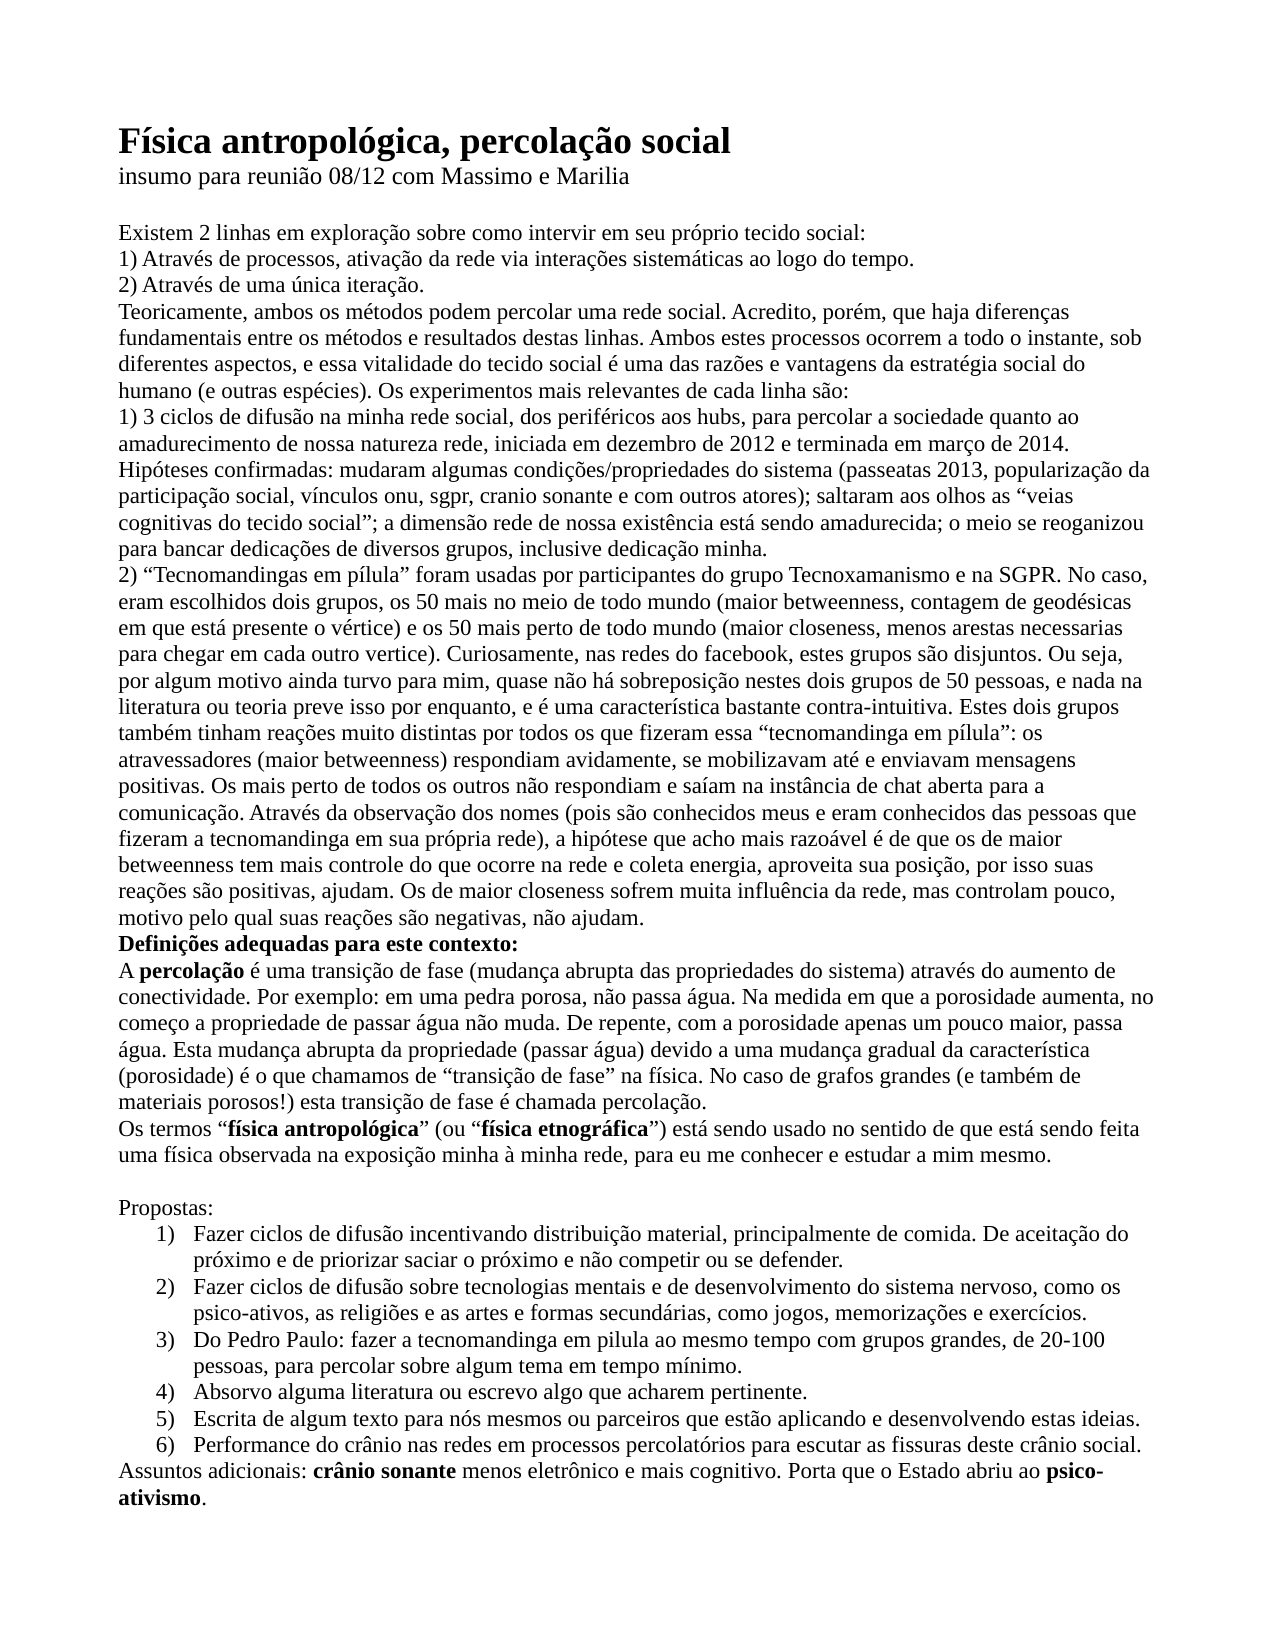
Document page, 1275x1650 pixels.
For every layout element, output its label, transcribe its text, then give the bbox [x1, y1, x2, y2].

text Existem 2 linhas em exploração sobre como intervir em seu próprio tecido social: [118, 219, 1157, 245]
list Fazer ciclos de difusão incentivando distribuição material, principalmente de comida. De aceitação do próximo e de priorizar saciar o próximo e não competir ou se defender. [156, 1220, 1157, 1273]
text Definições adequadas para este contexto: [118, 930, 1157, 957]
list Absorvo alguma literatura ou escrevo algo que acharem pertinente. [156, 1378, 1157, 1405]
text Os termos “física antropológica” (ou “física etnográfica”) está sendo usado no sentido de que está sendo feita uma física observada na exposição minha à minha rede, para eu me conhecer e estudar a mim mesmo. [118, 1115, 1157, 1167]
text insumo para reunião 08/12 com Massimo e Marilia [118, 161, 1157, 190]
text A percolação é uma transição de fase (mudança abrupta das propriedades do sistema) através do aumento de conectividade. Por exemplo: em uma pedra porosa, não passa água. Na medida em que a porosidade aumenta, no começo a propriedade de passar água não muda. De repente, com a porosidade apenas um pouco maior, passa água. Esta mudança abrupta da propriedade (passar água) devido a uma mudança gradual da característica (porosidade) é o que chamamos de “transição de fase” na física. No caso de grafos grandes (e também de materiais porosos!) esta transição de fase é chamada percolação. [118, 957, 1157, 1115]
text 2) Através de uma única iteração. [118, 271, 1157, 298]
text 1) Através de processos, ativação da rede via interações sistemáticas ao logo do tempo. [118, 245, 1157, 271]
list Performance do crânio nas redes em processos percolatórios para escutar as fissuras deste crânio social. [156, 1431, 1157, 1457]
text 1) 3 ciclos de difusão na minha rede social, dos periféricos aos hubs, para percolar a sociedade quanto ao amadurecimento de nossa natureza rede, iniciada em dezembro de 2012 e terminada em março de 2014. Hipóteses confirmadas: mudaram algumas condições/propriedades do sistema (passeatas 2013, popularização da participação social, vínculos onu, sgpr, cranio sonante e com outros atores); saltaram aos olhos as “veias cognitivas do tecido social”; a dimensão rede de nossa existência está sendo amadurecida; o meio se reoganizou para bancar dedicações de diversos grupos, inclusive dedicação minha. [118, 403, 1157, 561]
list Escrita de algum texto para nós mesmos ou parceiros que estão aplicando e desenvolvendo estas ideias. [156, 1405, 1157, 1431]
text 2) “Tecnomandingas em pílula” foram usadas por participantes do grupo Tecnoxamanismo e na SGPR. No caso, eram escolhidos dois grupos, os 50 mais no meio de todo mundo (maior betweenness, contagem de geodésicas em que está presente o vértice) e os 50 mais perto de todo mundo (maior closeness, menos arestas necessarias para chegar em cada outro vertice). Curiosamente, nas redes do facebook, estes grupos são disjuntos. Ou seja, por algum motivo ainda turvo para mim, quase não há sobreposição nestes dois grupos de 50 pessoas, e nada na literatura ou teoria preve isso por enquanto, e é uma característica bastante contra-intuitiva. Estes dois grupos também tinham reações muito distintas por todos os que fizeram essa “tecnomandinga em pílula”: os atravessadores (maior betweenness) respondiam avidamente, se mobilizavam até e enviavam mensagens positivas. Os mais perto de todos os outros não respondiam e saíam na instância de chat aberta para a comunicação. Através da observação dos nomes (pois são conhecidos meus e eram conhecidos das pessoas que fizeram a tecnomandinga em sua própria rede), a hipótese que acho mais razoável é de que os de maior betweenness tem mais controle do que ocorre na rede e coleta energia, aproveita sua posição, por isso suas reações são positivas, ajudam. Os de maior closeness sofrem muita influência da rede, mas controlam pouco, motivo pelo qual suas reações são negativas, não ajudam. [118, 561, 1157, 930]
text Assuntos adicionais: crânio sonante menos eletrônico e mais cognitivo. Porta que o Estado abriu ao psico-ativismo. [118, 1457, 1157, 1510]
text Teoricamente, ambos os métodos podem percolar uma rede social. Acredito, porém, que haja diferenças fundamentais entre os métodos e resultados destas linhas. Ambos estes processos ocorrem a todo o instante, sob diferentes aspectos, e essa vitalidade do tecido social é uma das razões e vantagens da estratégia social do humano (e outras espécies). Os experimentos mais relevantes de cada linha são: [118, 298, 1157, 403]
list Fazer ciclos de difusão sobre tecnologias mentais e de desenvolvimento do sistema nervoso, como os psico-ativos, as religiões e as artes e formas secundárias, como jogos, memorizações e exercícios. [156, 1273, 1157, 1326]
text Propostas: [118, 1194, 1157, 1220]
text Física antropológica, percolação social [118, 118, 1157, 161]
list Do Pedro Paulo: fazer a tecnomandinga em pilula ao mesmo tempo com grupos grandes, de 20-100 pessoas, para percolar sobre algum tema em tempo mínimo. [156, 1326, 1157, 1378]
